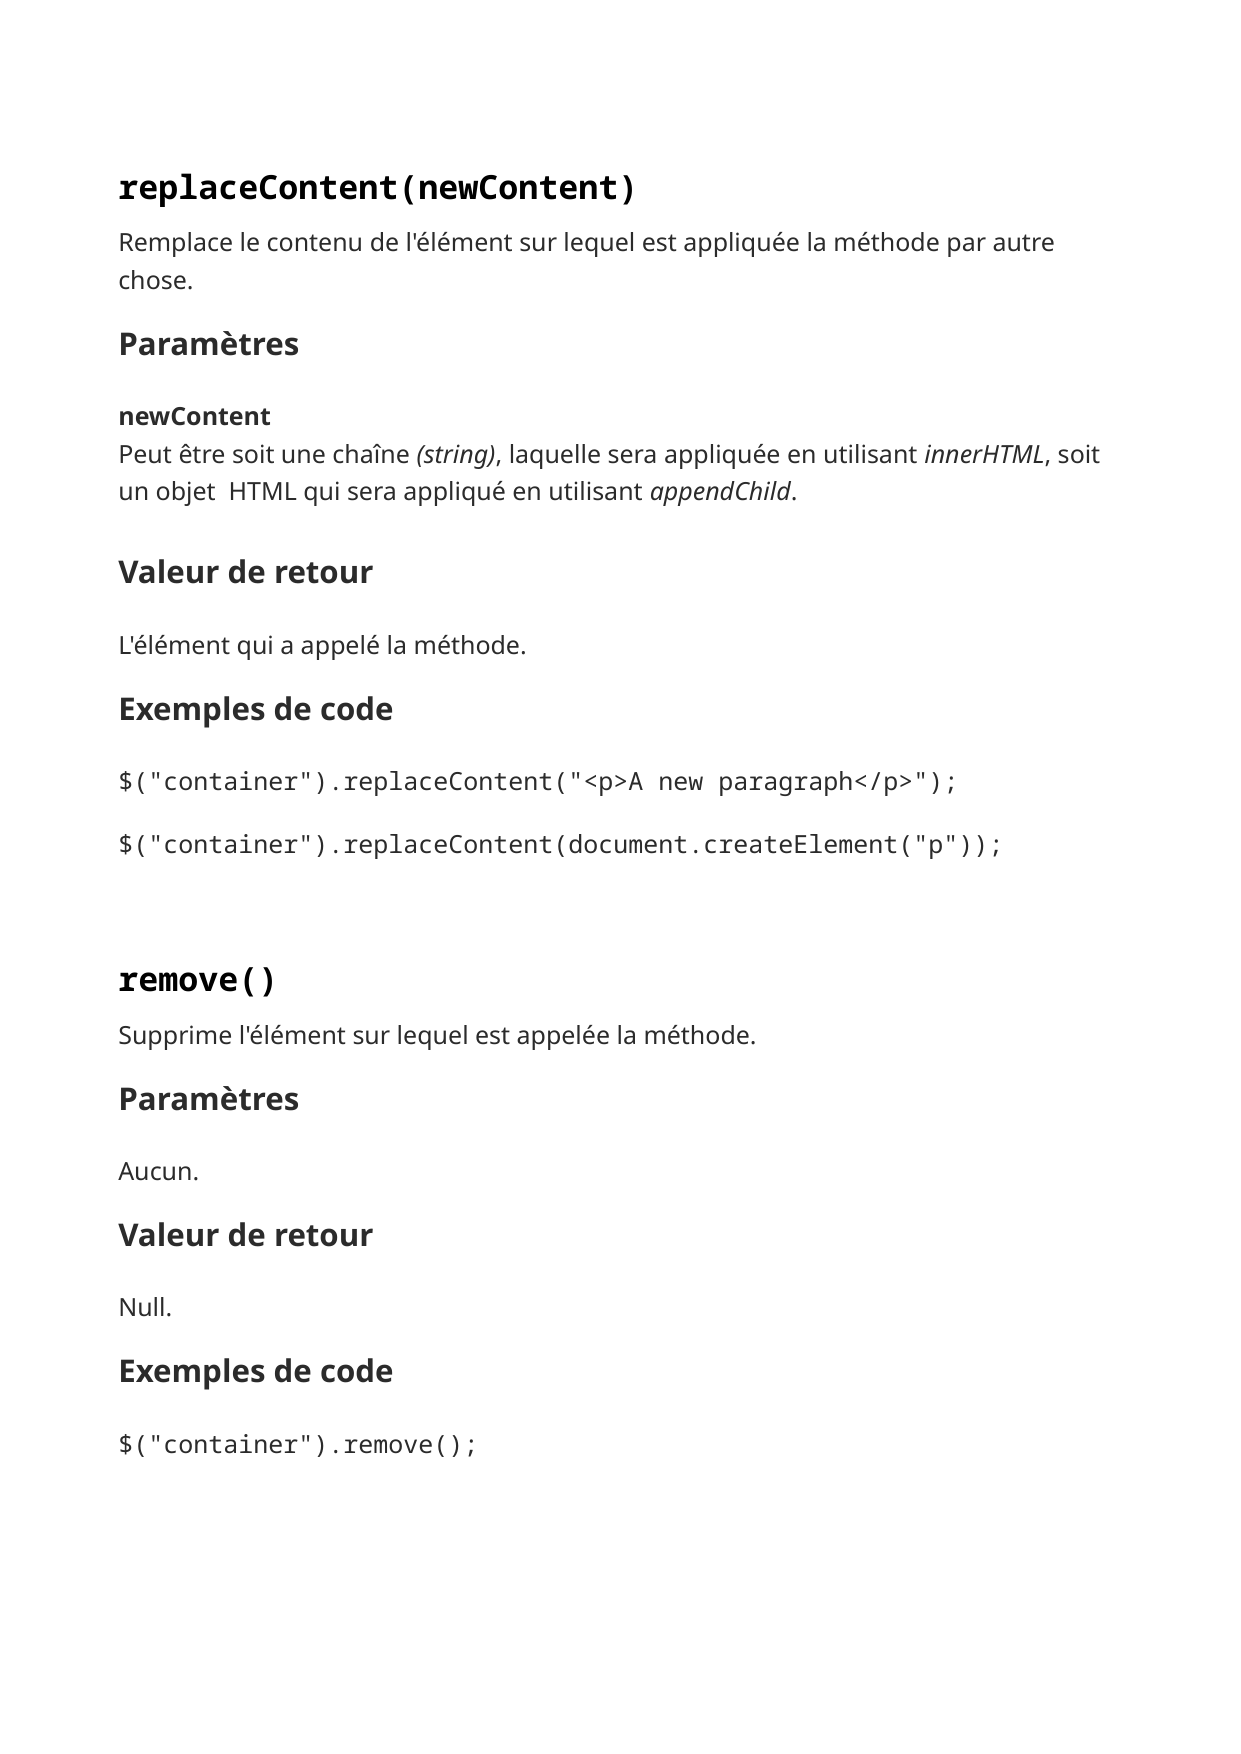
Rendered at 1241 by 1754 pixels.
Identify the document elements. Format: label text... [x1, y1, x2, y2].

text Peut être soit une chaîne (string), laquelle sera appliquée en utilisant innerHTML, soit un objet HTML qui sera appliqué en utilisant appendChild. [118, 433, 1122, 508]
text L'élément qui a appelé la méthode. [118, 624, 1122, 662]
text Remplace le contenu de l'élément sur lequel est appliquée la méthode par autre chose. [118, 221, 1122, 296]
text Paramètres [118, 321, 1122, 364]
text Valeur de retour [118, 1213, 1122, 1255]
text $("container").replaceContent("<p>A new paragraph</p>"); [118, 761, 1122, 798]
text Valeur de retour [118, 508, 1122, 593]
text Aucun. [118, 1150, 1122, 1188]
text Paramètres [118, 1076, 1122, 1119]
text Exemples de code [118, 687, 1122, 729]
text $("container").replaceContent(document.createElement("p")); [118, 823, 1122, 861]
text Exemples de code [118, 1349, 1122, 1392]
subtitle remove() [118, 911, 1122, 1001]
text Supprime l'élément sur lequel est appelée la méthode. [118, 1014, 1122, 1051]
text Null. [118, 1287, 1122, 1324]
text $("container").remove(); [118, 1423, 1122, 1461]
text newContent [118, 395, 1122, 433]
subtitle replaceContent(newContent) [118, 118, 1122, 209]
